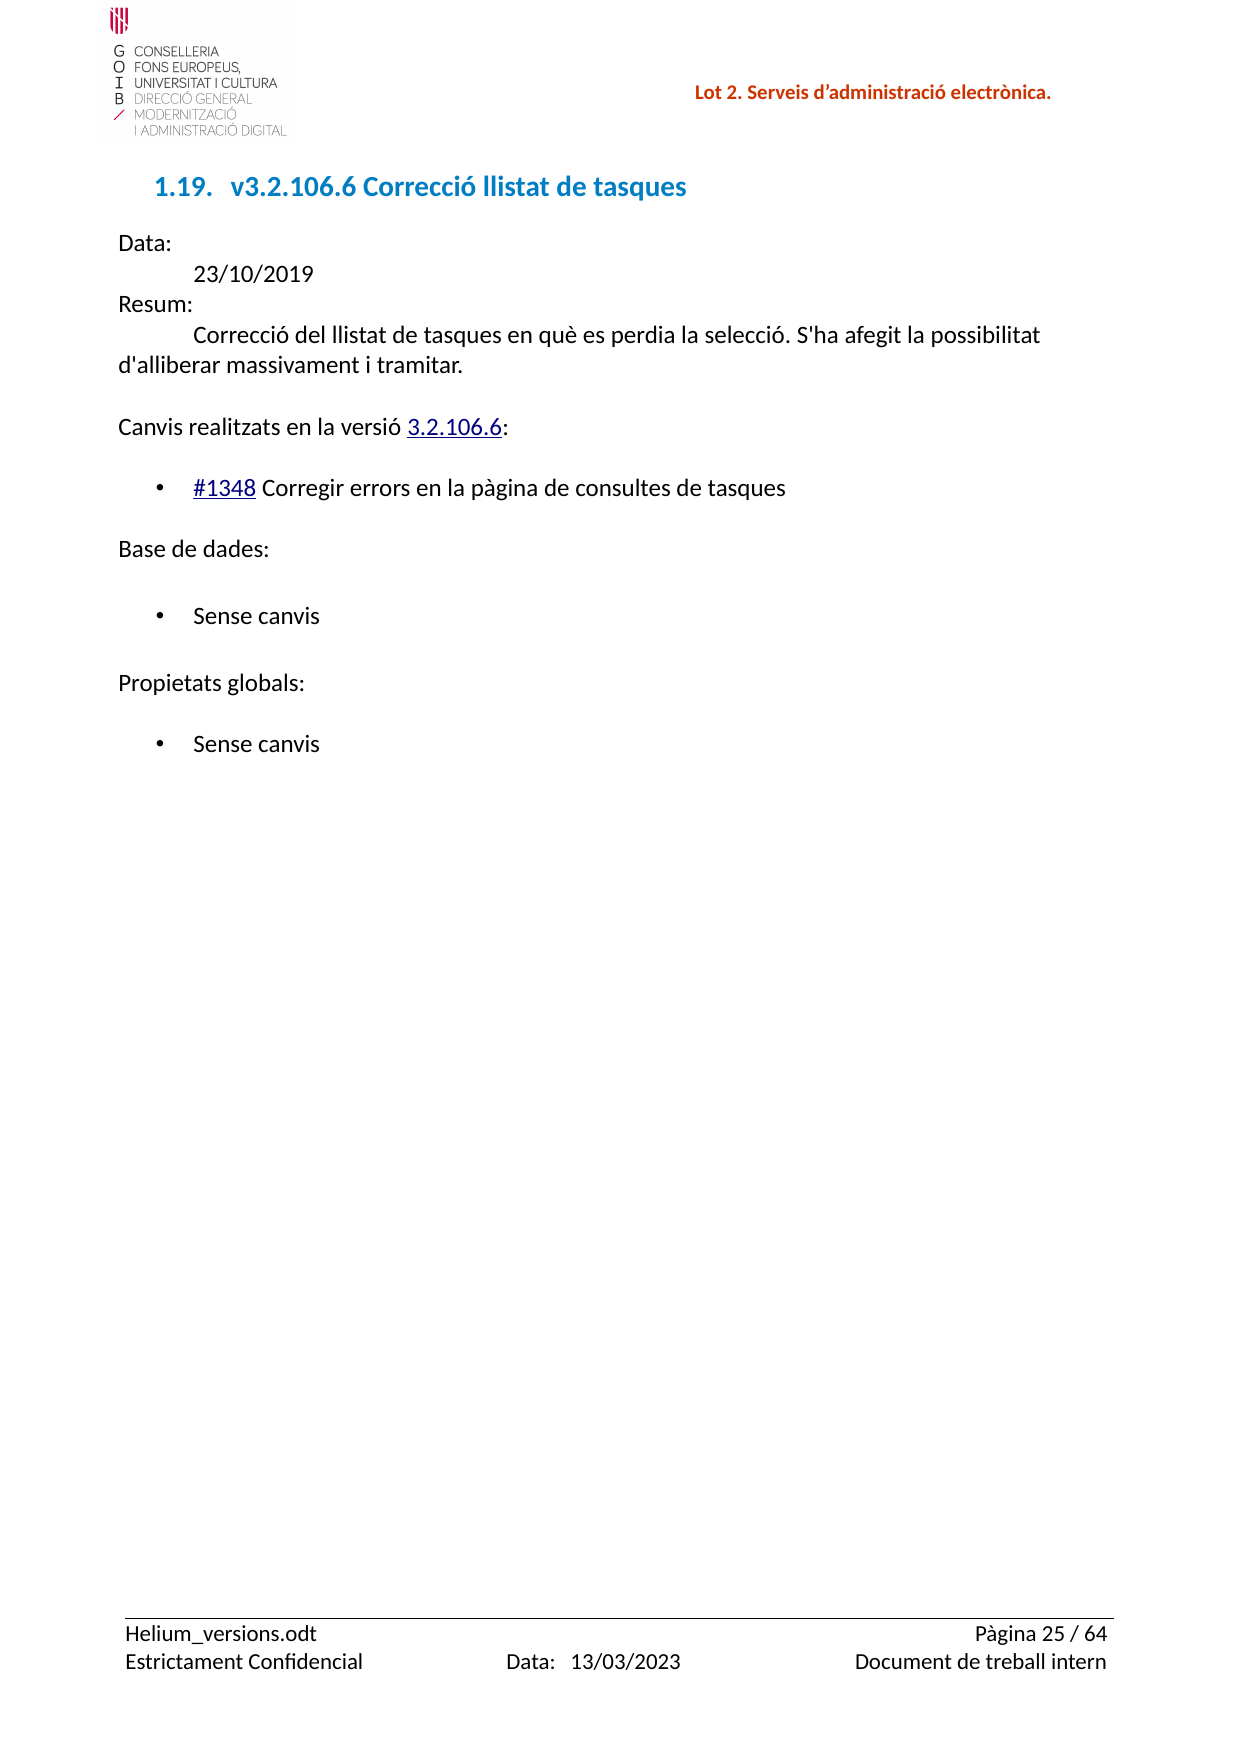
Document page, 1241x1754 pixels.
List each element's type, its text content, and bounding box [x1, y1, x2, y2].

list Sense canvis [156, 600, 1122, 630]
list Sense canvis [156, 728, 1122, 758]
text Canvis realitzats en la versió 3.2.106.6: [118, 411, 1122, 441]
text Data: [118, 228, 1122, 258]
subtitle v3.2.106.6 Correcció llistat de tasques [153, 168, 1122, 204]
text Base de dades: [118, 533, 1122, 563]
text Correcció del llistat de tasques en què es perdia la selecció. S'ha afegit la possibilitat d'alliberar massivament i tramitar. [118, 319, 1122, 380]
text 23/10/2019 [118, 258, 1122, 289]
picture [100, 0, 297, 144]
list #1348 Corregir errors en la pàgina de consultes de tasques [156, 472, 1122, 502]
text Propietats globals: [118, 667, 1122, 697]
text Resum: [118, 289, 1122, 319]
